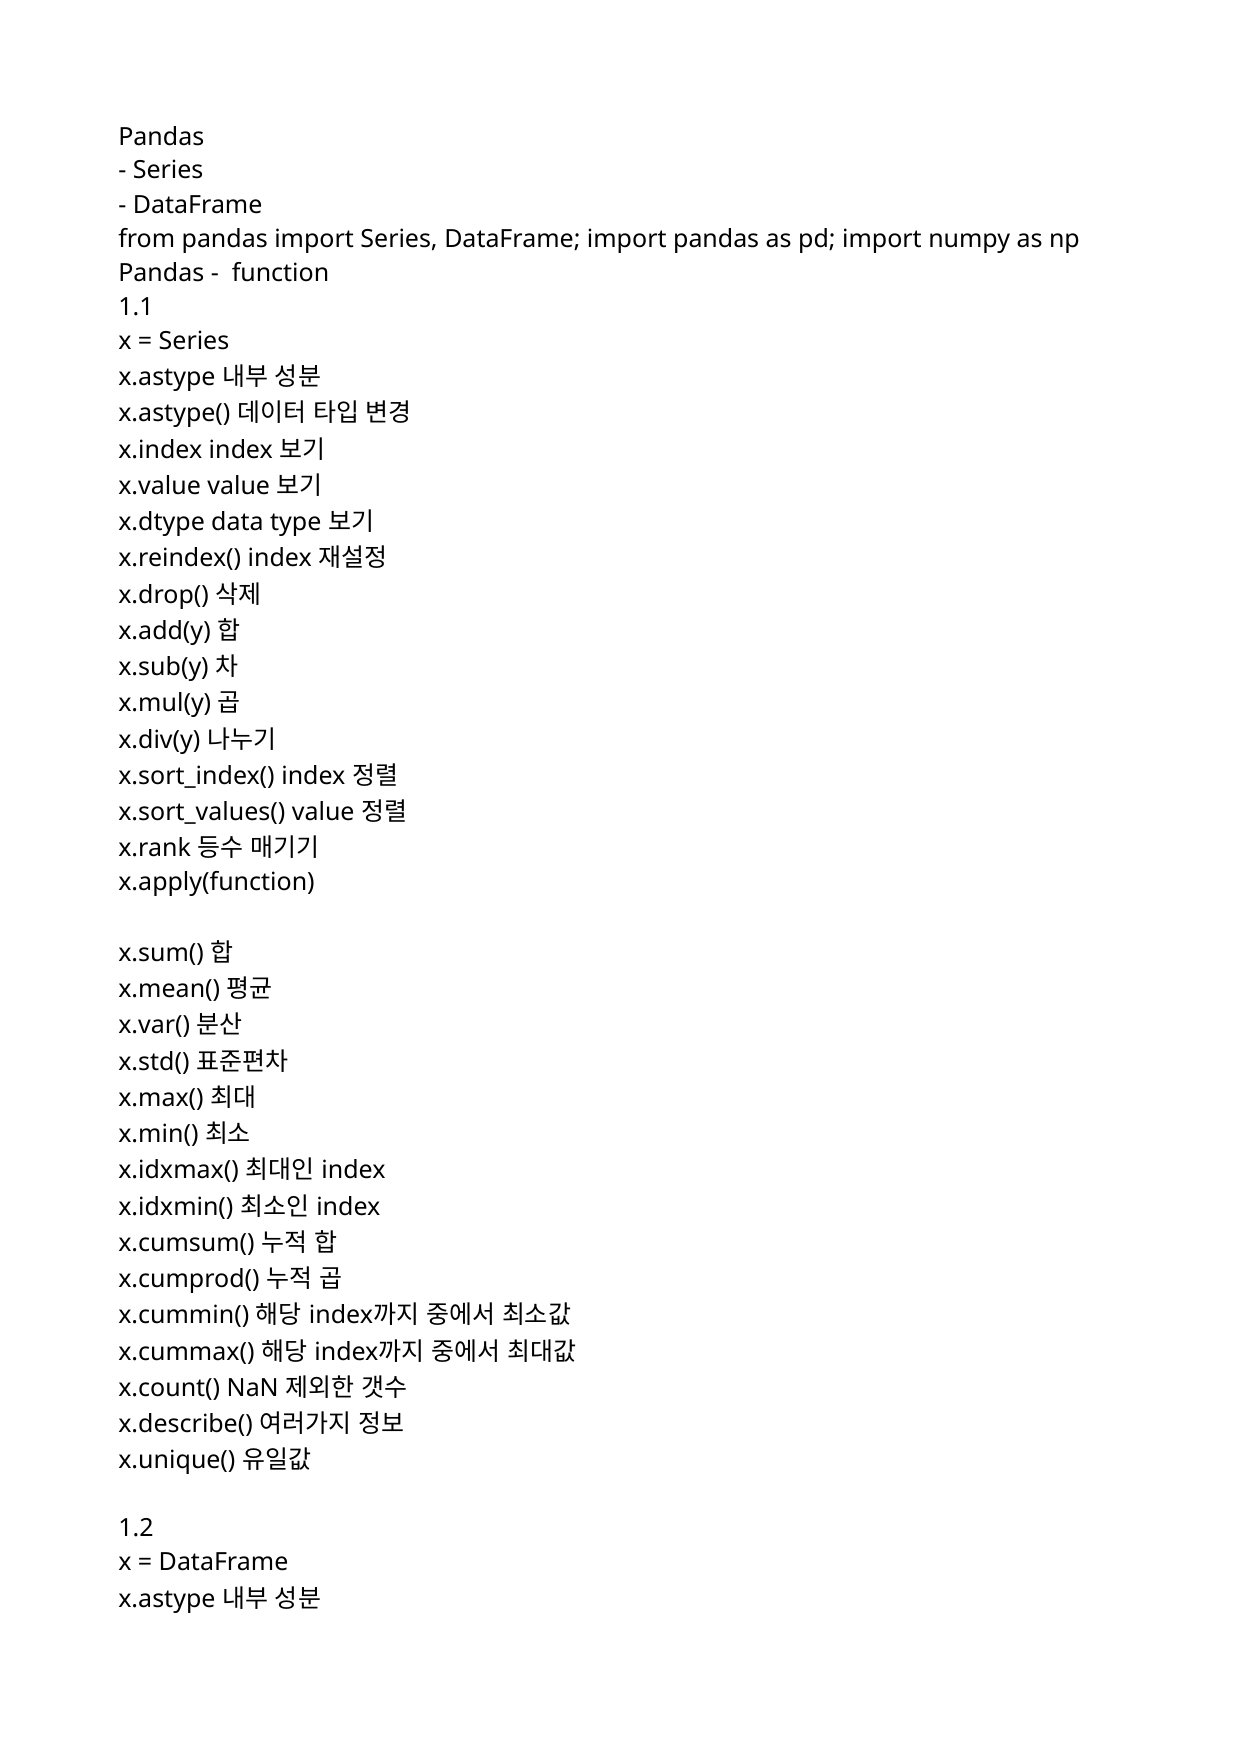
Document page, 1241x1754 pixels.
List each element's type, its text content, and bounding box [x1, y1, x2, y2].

text x.value value 보기 [118, 465, 1122, 502]
text x.reindex() index 재설정 [118, 538, 1122, 574]
text x.add(y) 합 [118, 610, 1122, 647]
text Pandas [118, 118, 1122, 152]
text x.astype 내부 성분 [118, 357, 1122, 393]
text x.cummax() 해당 index까지 중에서 최대값 [118, 1331, 1122, 1367]
text x.drop() 삭제 [118, 574, 1122, 610]
text from pandas import Series, DataFrame; import pandas as pd; import numpy as np [118, 220, 1122, 254]
text x.var() 분산 [118, 1005, 1122, 1041]
text x.sort_values() value 정렬 [118, 792, 1122, 828]
text x.mean() 평균 [118, 968, 1122, 1005]
text x.std() 표준편차 [118, 1041, 1122, 1077]
text x.count() NaN 제외한 갯수 [118, 1367, 1122, 1403]
text x.rank 등수 매기기 [118, 828, 1122, 864]
text x.idxmax() 최대인 index [118, 1150, 1122, 1186]
text x.mul(y) 곱 [118, 683, 1122, 719]
text x.sum() 합 [118, 932, 1122, 968]
text x.max() 최대 [118, 1077, 1122, 1113]
text 1.1 [118, 288, 1122, 322]
text x.idxmin() 최소인 index [118, 1186, 1122, 1222]
text x.cumsum() 누적 합 [118, 1222, 1122, 1258]
text x.dtype data type 보기 [118, 502, 1122, 538]
text x = Series [118, 322, 1122, 357]
text x.sort_index() index 정렬 [118, 755, 1122, 792]
text x.cumprod() 누적 곱 [118, 1258, 1122, 1295]
text x.describe() 여러가지 정보 [118, 1403, 1122, 1440]
text - Series [118, 152, 1122, 186]
text x.sub(y) 차 [118, 647, 1122, 683]
text x.apply(function) [118, 864, 1122, 898]
text - DataFrame [118, 186, 1122, 220]
text x.div(y) 나누기 [118, 719, 1122, 755]
text x.cummin() 해당 index까지 중에서 최소값 [118, 1295, 1122, 1331]
text x.unique() 유일값 [118, 1440, 1122, 1476]
text x.index index 보기 [118, 429, 1122, 465]
text 1.2 [118, 1510, 1122, 1544]
text x.min() 최소 [118, 1113, 1122, 1150]
text x.astype 내부 성분 [118, 1578, 1122, 1614]
text x.astype() 데이터 타입 변경 [118, 393, 1122, 429]
text Pandas - function [118, 254, 1122, 288]
text x = DataFrame [118, 1544, 1122, 1578]
